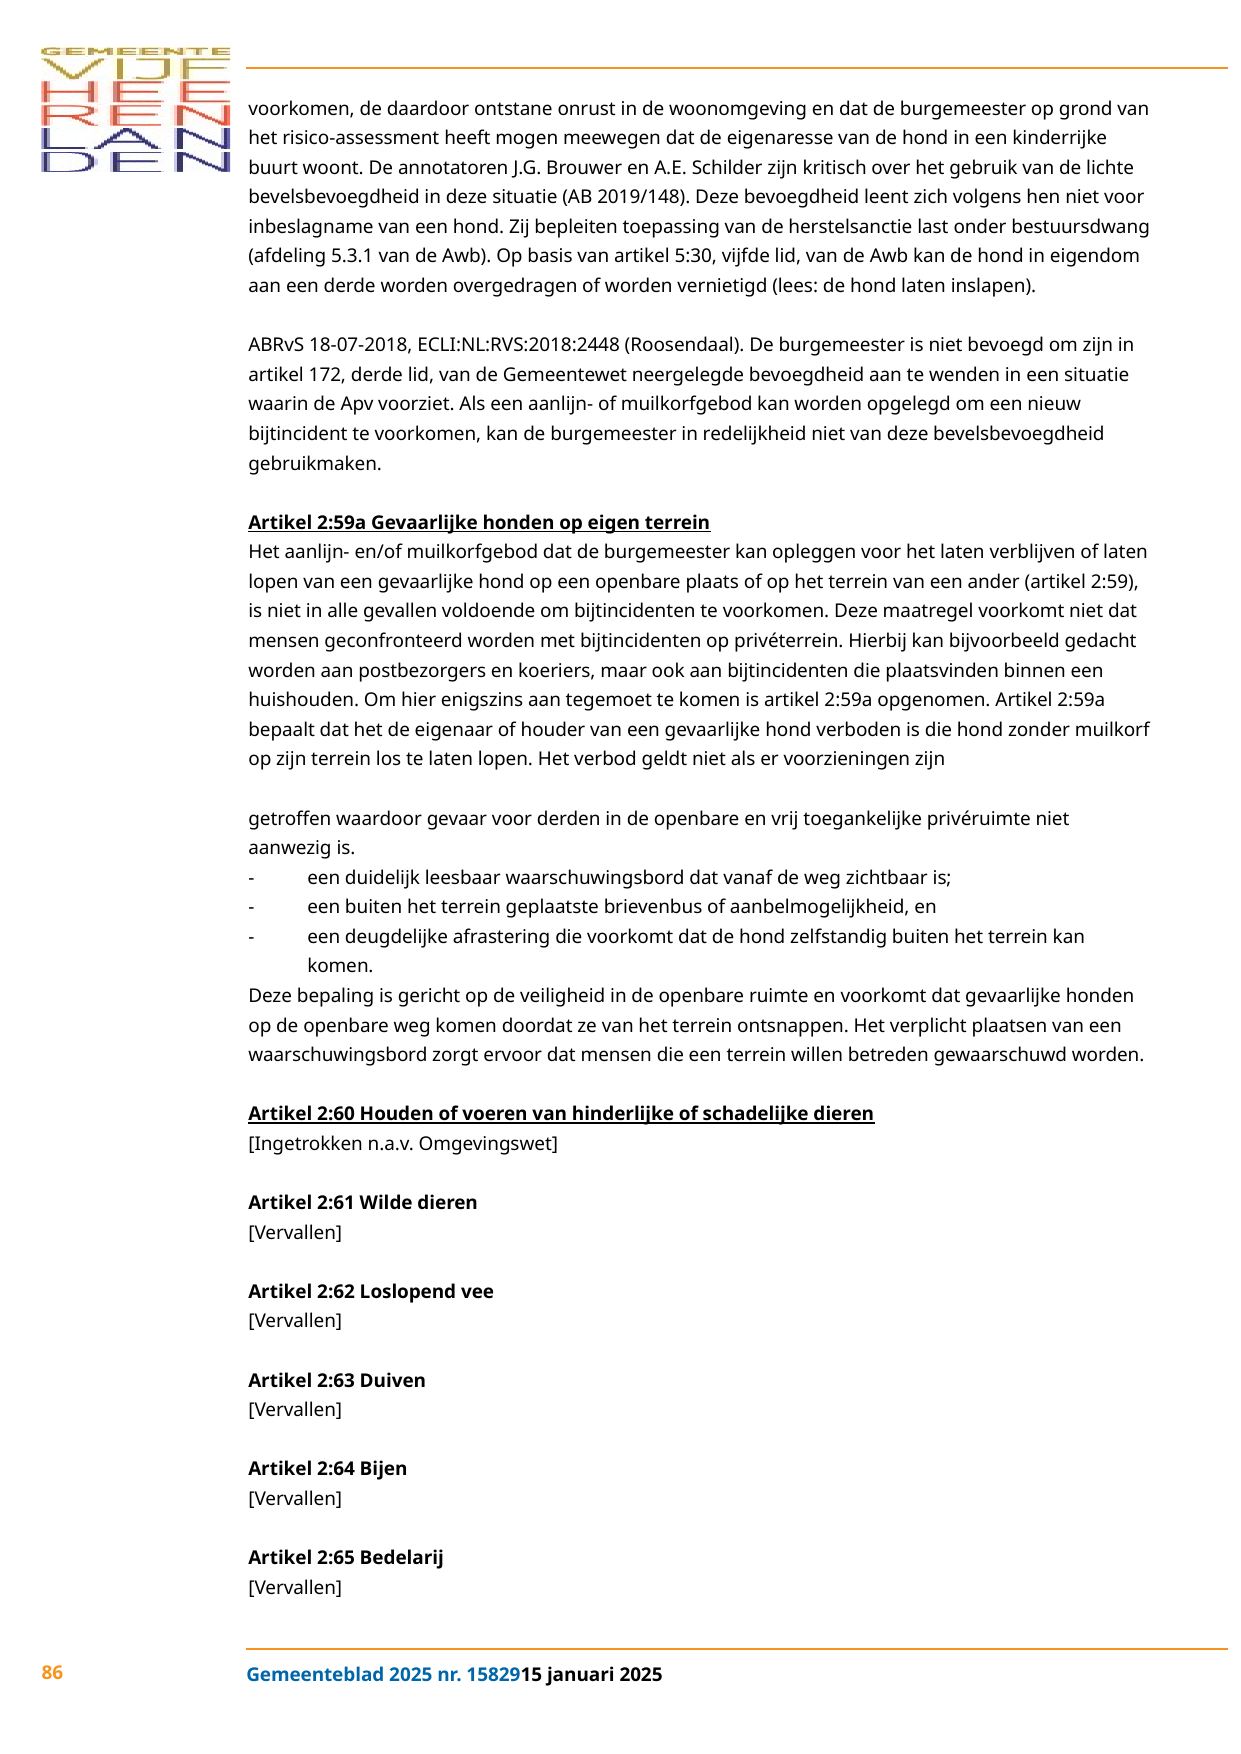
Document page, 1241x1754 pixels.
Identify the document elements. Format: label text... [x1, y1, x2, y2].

text getroffen waardoor gevaar voor derden in de openbare en vrij toegankelijke privéruimte niet aanwezig is. [248, 805, 1152, 860]
text Artikel 2:61 Wilde dieren [248, 1189, 1152, 1215]
text Artikel 2:60 Houden of voeren van hinderlijke of schadelijke dieren [248, 1101, 1152, 1126]
text Het aanlijn- en/of muilkorfgebod dat de burgemeester kan opleggen voor het laten verblijven of laten lopen van een gevaarlijke hond op een openbare plaats of op het terrein van een ander (artikel 2:59), is niet in alle gevallen voldoende om bijtincidenten te voorkomen. Deze maatregel voorkomt niet dat mensen geconfronteerd worden met bijtincidenten op privéterrein. Hierbij kan bijvoorbeeld gedacht worden aan postbezorgers en koeriers, maar ook aan bijtincidenten die plaatsvinden binnen een huishouden. Om hier enigszins aan tegemoet te komen is artikel 2:59a opgenomen. Artikel 2:59a bepaalt dat het de eigenaar of houder van een gevaarlijke hond verboden is die hond zonder muilkorf op zijn terrein los te laten lopen. Het verbod geldt niet als er voorzieningen zijn [248, 538, 1152, 771]
text [Vervallen] [248, 1396, 1152, 1422]
list een deugdelijke afrastering die voorkomt dat de hond zelfstandig buiten het terrein kan komen. [248, 923, 1152, 978]
text ABRvS 18-07-2018, ECLI:NL:RVS:2018:2448 (Roosendaal). De burgemeester is niet bevoegd om zijn in artikel 172, derde lid, van de Gemeentewet neergelegde bevoegdheid aan te wenden in een situatie waarin de Apv voorziet. Als een aanlijn- of muilkorfgebod kan worden opgelegd om een nieuw bijtincident te voorkomen, kan de burgemeester in redelijkheid niet van deze bevelsbevoegdheid gebruikmaken. [248, 331, 1152, 476]
text [Vervallen] [248, 1574, 1152, 1600]
text [Vervallen] [248, 1308, 1152, 1333]
text Deze bepaling is gericht op de veiligheid in de openbare ruimte en voorkomt dat gevaarlijke honden op de openbare weg komen doordat ze van het terrein ontsnappen. Het verplicht plaatsen van een waarschuwingsbord zorgt ervoor dat mensen die een terrein willen betreden gewaarschuwd worden. [248, 982, 1152, 1067]
text [Ingetrokken n.a.v. Omgevingswet] [248, 1130, 1152, 1156]
text [Vervallen] [248, 1219, 1152, 1245]
list een duidelijk leesbaar waarschuwingsbord dat vanaf de weg zichtbaar is; [248, 864, 1152, 890]
text voorkomen, de daardoor ontstane onrust in de woonomgeving en dat de burgemeester op grond van het risico-assessment heeft mogen meewegen dat de eigenaresse van de hond in een kinderrijke buurt woont. De annotatoren J.G. Brouwer en A.E. Schilder zijn kritisch over het gebruik van de lichte bevelsbevoegdheid in deze situatie (AB 2019/148). Deze bevoegdheid leent zich volgens hen niet voor inbeslagname van een hond. Zij bepleiten toepassing van de herstelsanctie last onder bestuursdwang (afdeling 5.3.1 van de Awb). Op basis van artikel 5:30, vijfde lid, van de Awb kan de hond in eigendom aan een derde worden overgedragen of worden vernietigd (lees: de hond laten inslapen). [248, 95, 1152, 298]
picture [41, 47, 231, 172]
text Artikel 2:65 Bedelarij [248, 1544, 1152, 1570]
text [Vervallen] [248, 1485, 1152, 1511]
text Artikel 2:62 Loslopend vee [248, 1278, 1152, 1304]
list een buiten het terrein geplaatste brievenbus of aanbelmogelijkheid, en [248, 893, 1152, 919]
text Artikel 2:63 Duiven [248, 1367, 1152, 1393]
text Artikel 2:64 Bijen [248, 1456, 1152, 1481]
text Artikel 2:59a Gevaarlijke honden op eigen terrein [248, 509, 1152, 535]
